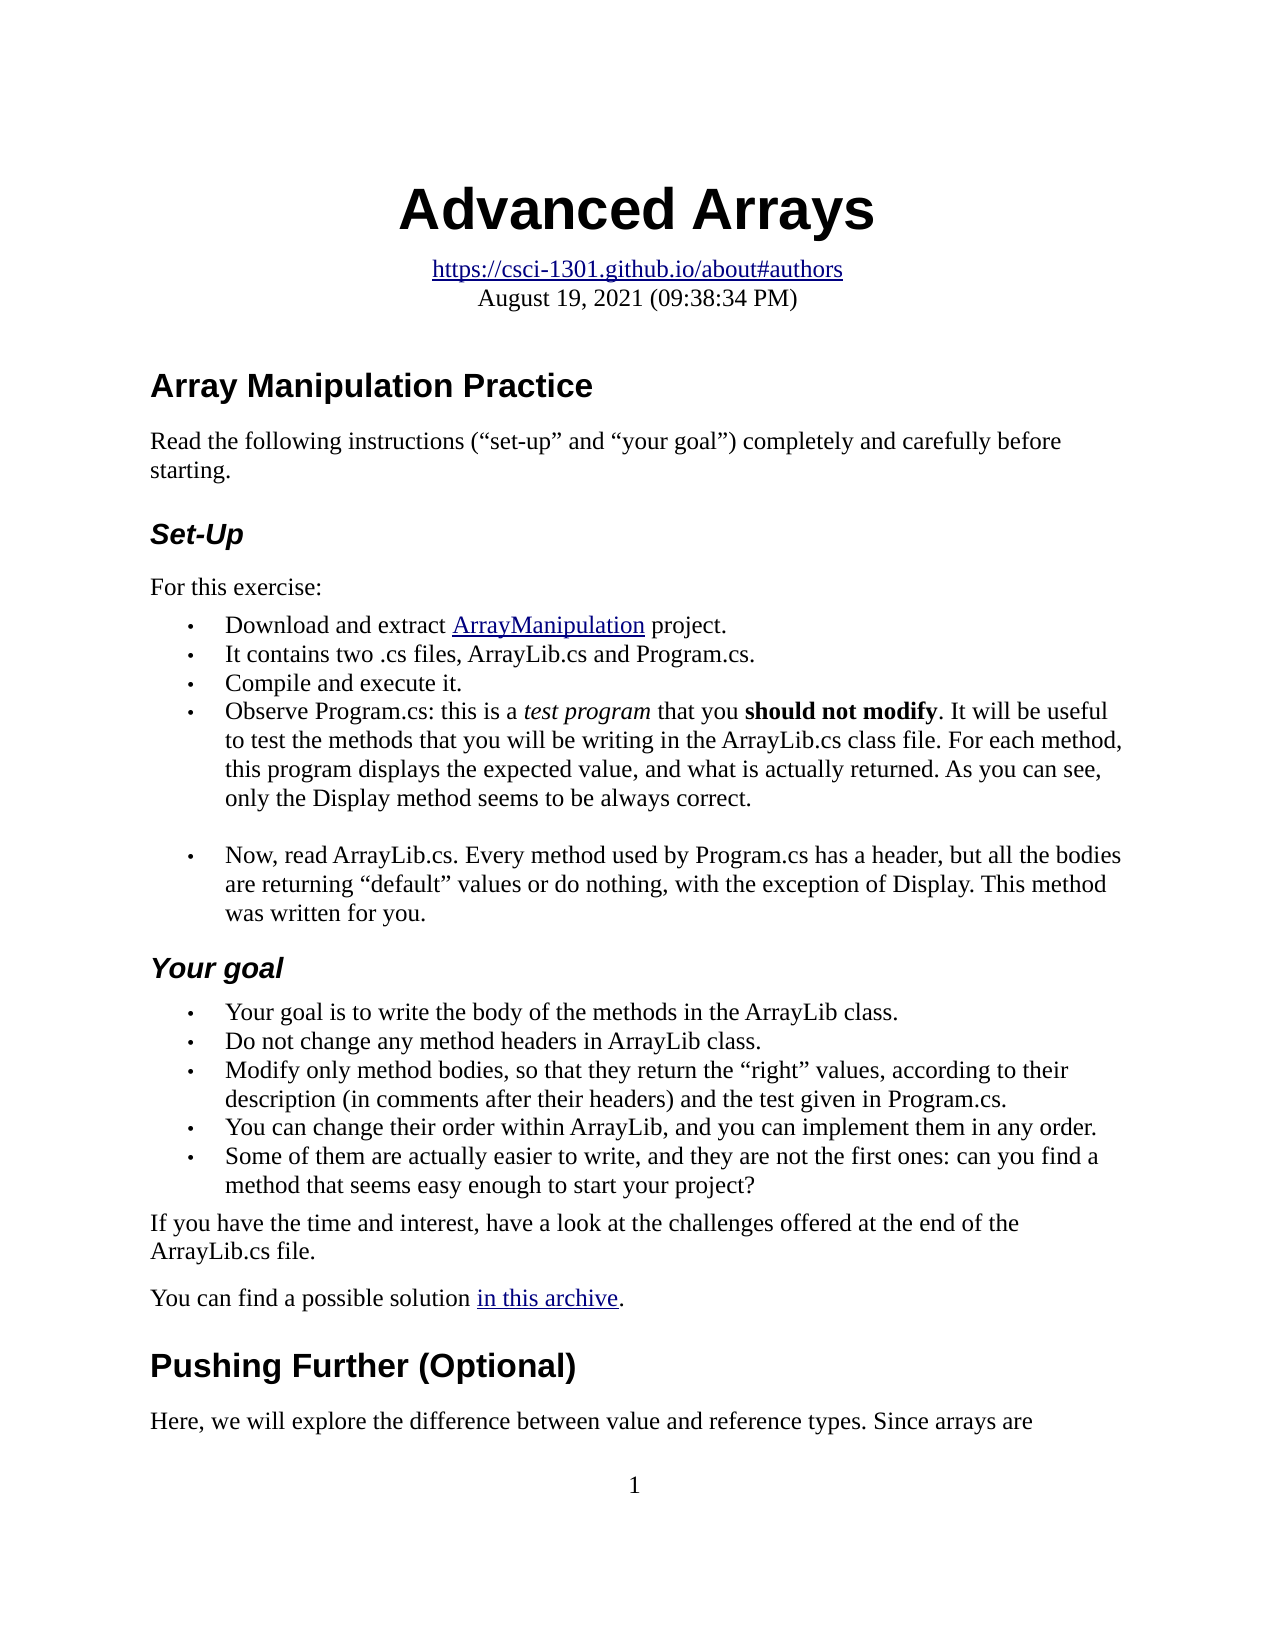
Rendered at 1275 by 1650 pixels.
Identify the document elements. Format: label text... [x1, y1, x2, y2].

list Now, read ArrayLib.cs. Every method used by Program.cs has a header, but all the bodies are returning “default” values or do nothing, with the exception of Display. This method was written for you. [187, 840, 1125, 926]
list It contains two .cs files, ArrayLib.cs and Program.cs. [187, 639, 1125, 668]
title Advanced Arrays [150, 175, 1125, 242]
list Do not change any method headers in ArrayLib class. [187, 1026, 1125, 1055]
text For this exercise: [150, 572, 1125, 601]
text You can find a possible solution in this archive. [150, 1283, 1125, 1312]
list You can change their order within ArrayLib, and you can implement them in any order. [187, 1112, 1125, 1141]
subtitle Array Manipulation Practice [150, 366, 1125, 404]
list Observe Program.cs: this is a test program that you should not modify. It will be useful to test the methods that you will be writing in the ArrayLib.cs class file. For each method, this program displays the expected value, and what is actually returned. As you can see, only the Display method seems to be always correct. [187, 696, 1125, 840]
text August 19, 2021 (09:38:34 PM) [150, 283, 1125, 312]
text Read the following instructions (“set-up” and “your goal”) completely and carefully before starting. [150, 426, 1125, 483]
list Modify only method bodies, so that they return the “right” values, according to their description (in comments after their headers) and the test given in Program.cs. [187, 1055, 1125, 1112]
subtitle Pushing Further (Optional) [150, 1346, 1125, 1384]
subtitle Your goal [150, 951, 1125, 985]
text https://csci-1301.github.io/about#authors [150, 254, 1125, 283]
list Compile and execute it. [187, 668, 1125, 696]
text If you have the time and interest, have a look at the challenges offered at the end of the ArrayLib.cs file. [150, 1208, 1125, 1265]
list Your goal is to write the body of the methods in the ArrayLib class. [187, 997, 1125, 1026]
list Download and extract ArrayManipulation project. [187, 610, 1125, 639]
list Some of them are actually easier to write, and they are not the first ones: can you find a method that seems easy enough to start your project? [187, 1141, 1125, 1199]
text Here, we will explore the difference between value and reference types. Since arrays are [150, 1406, 1125, 1434]
subtitle Set-Up [150, 517, 1125, 551]
